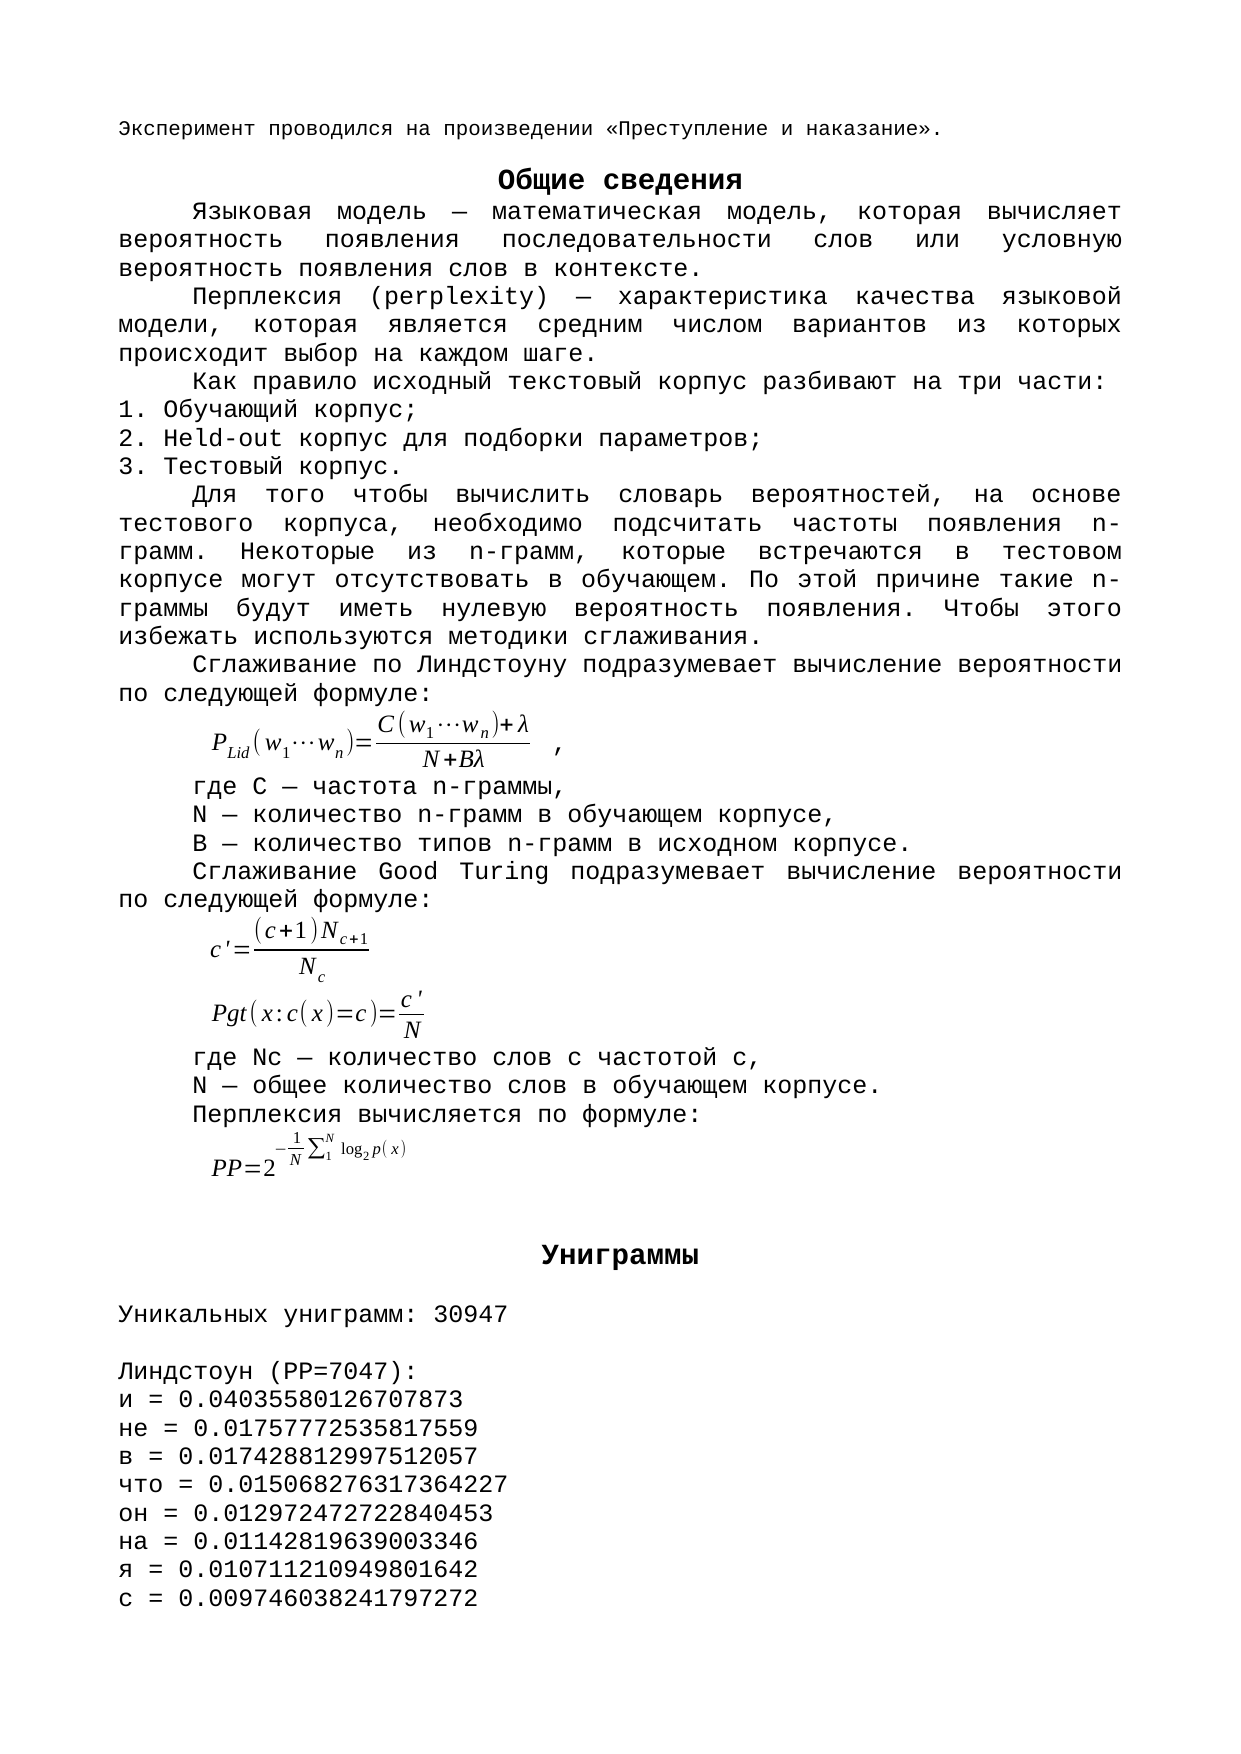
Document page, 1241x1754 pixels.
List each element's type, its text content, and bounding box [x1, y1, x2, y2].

text что = 0.015068276317364227 [118, 1472, 1122, 1500]
text Эксперимент проводился на произведении «Преступление и наказание». [118, 118, 1122, 142]
text N — количество n-грамм в обучающем корпусе, [118, 802, 1122, 830]
text Общие сведения [118, 165, 1122, 198]
text Сглаживание по Линдстоуну подразумевает вычисление вероятности по следующей формуле: [118, 652, 1122, 708]
text не = 0.01757772535817559 [118, 1415, 1122, 1443]
text на = 0.01142819639003346 [118, 1528, 1122, 1557]
text Перплексия вычисляется по формуле: [118, 1101, 1122, 1129]
text Перплексия (perplexity) — характеристика качества языковой модели, которая является средним числом вариантов из которых происходит выбор на каждом шаге. [118, 283, 1122, 368]
text 3. Тестовый корпус. [118, 453, 1122, 482]
text Уникальных униграмм: 30947 [118, 1302, 1122, 1330]
text с = 0.009746038241797272 [118, 1585, 1122, 1613]
text где Nc — количество слов с частотой с, [118, 1044, 1122, 1073]
text 2. Held-out корпус для подборки параметров; [118, 425, 1122, 453]
text B — количество типов n-грамм в исходном корпусе. [118, 830, 1122, 858]
text Линдстоун (PP=7047): [118, 1358, 1122, 1387]
text N — общее количество слов в обучающем корпусе. [118, 1073, 1122, 1101]
text Как правило исходный текстовый корпус разбивают на три части: [118, 368, 1122, 397]
text где C — частота n-граммы, [118, 773, 1122, 802]
text Униграммы [118, 1240, 1122, 1273]
text Для того чтобы вычислить словарь вероятностей, на основе тестового корпуса, необходимо подсчитать частоты появления n-грамм. Некоторые из n-грамм, которые встречаются в тестовом корпусе могут отсутствовать в обучающем. По этой причине такие n-граммы будут иметь нулевую вероятность появления. Чтобы этого избежать используются методики сглаживания. [118, 482, 1122, 652]
text в = 0.017428812997512057 [118, 1443, 1122, 1472]
text 1. Обучающий корпус; [118, 397, 1122, 425]
text Сглаживание Good Turing подразумевает вычисление вероятности по следующей формуле: [118, 858, 1122, 915]
text Языковая модель — математическая модель, которая вычисляет вероятность появления последовательности слов или условную вероятность появления слов в контексте. [118, 198, 1122, 283]
text он = 0.012972472722840453 [118, 1500, 1122, 1528]
text , [118, 708, 1122, 773]
text я = 0.010711210949801642 [118, 1557, 1122, 1585]
text и = 0.04035580126707873 [118, 1387, 1122, 1415]
